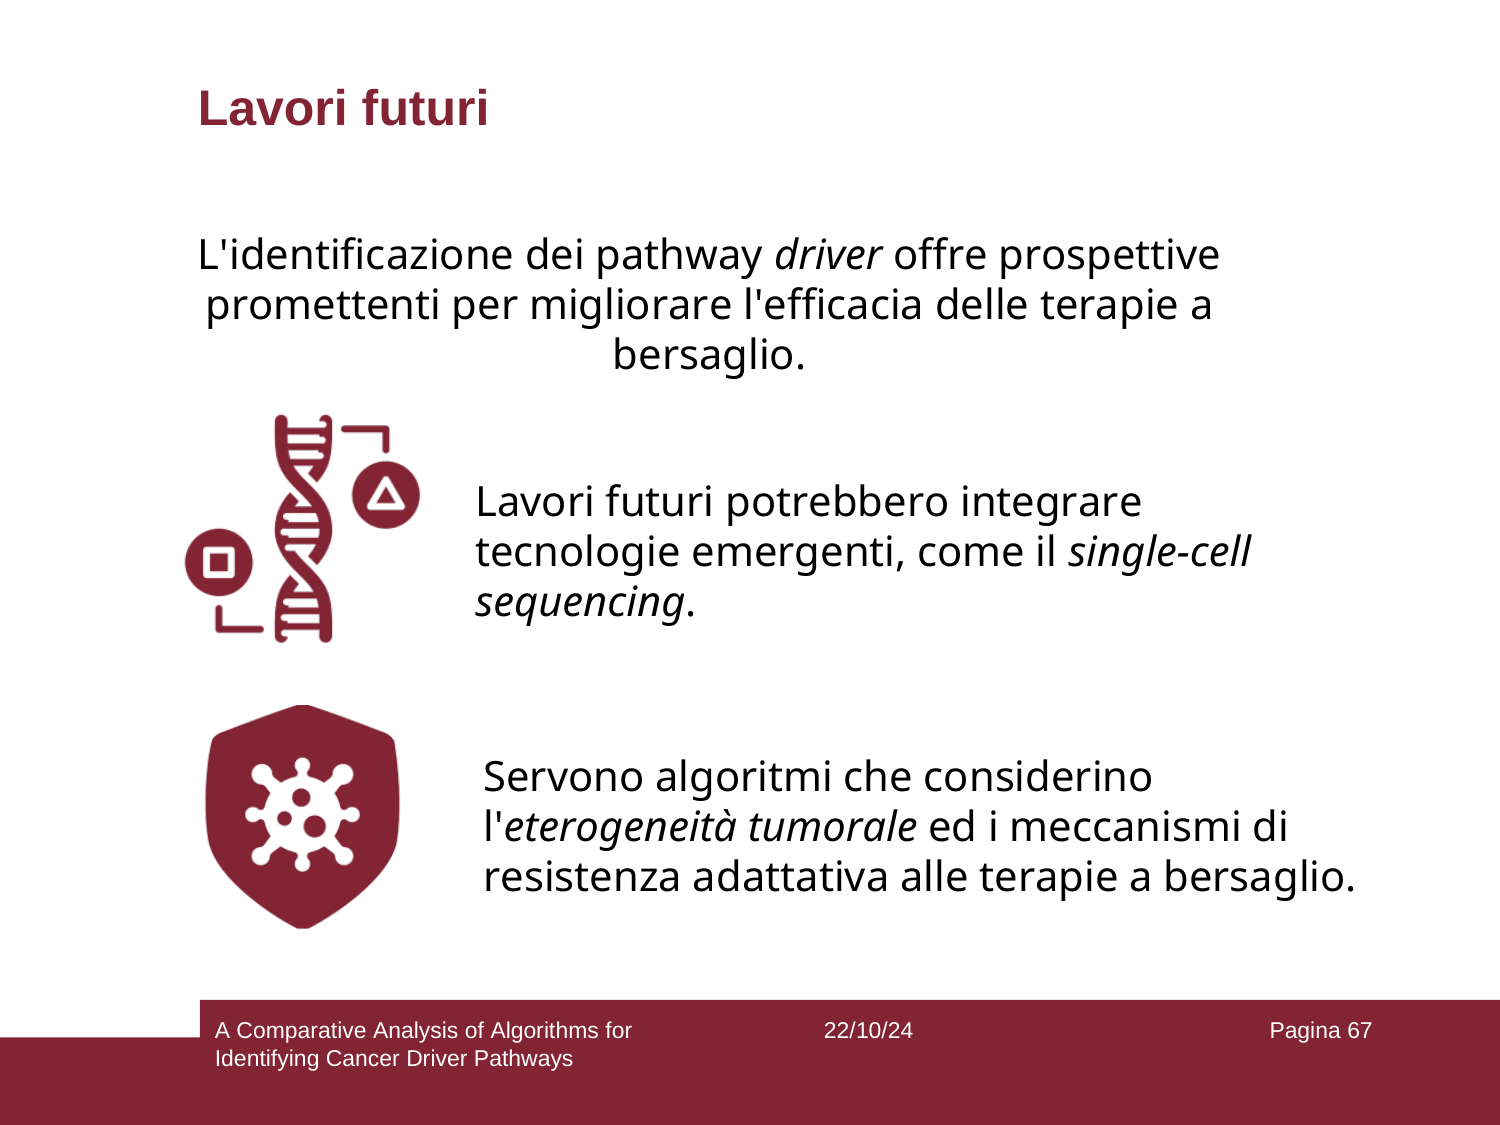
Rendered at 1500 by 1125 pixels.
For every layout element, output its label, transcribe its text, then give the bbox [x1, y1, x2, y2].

picture [189, 705, 416, 930]
text_box Pagina <number> [1074, 1008, 1388, 1084]
text_box Servono algoritmi che considerino l'eterogeneità tumorale ed i meccanismi di resistenza adattativa alle terapie a bersaglio. [468, 742, 1381, 958]
text_box Lavori futuri potrebbero integrare tecnologie emergenti, come il single-cell sequencing. [460, 466, 1370, 600]
text_box A Comparative Analysis of Algorithms for Identifying Cancer Driver Pathways [199, 1008, 676, 1084]
text_box L'identificazione dei pathway driver offre prospettive promettenti per migliorare l'efficacia delle terapie a bersaglio. [183, 220, 1355, 342]
picture [178, 406, 427, 652]
text_box 22/10/24 [712, 1008, 1026, 1084]
title Lavori futuri [183, 67, 1400, 150]
